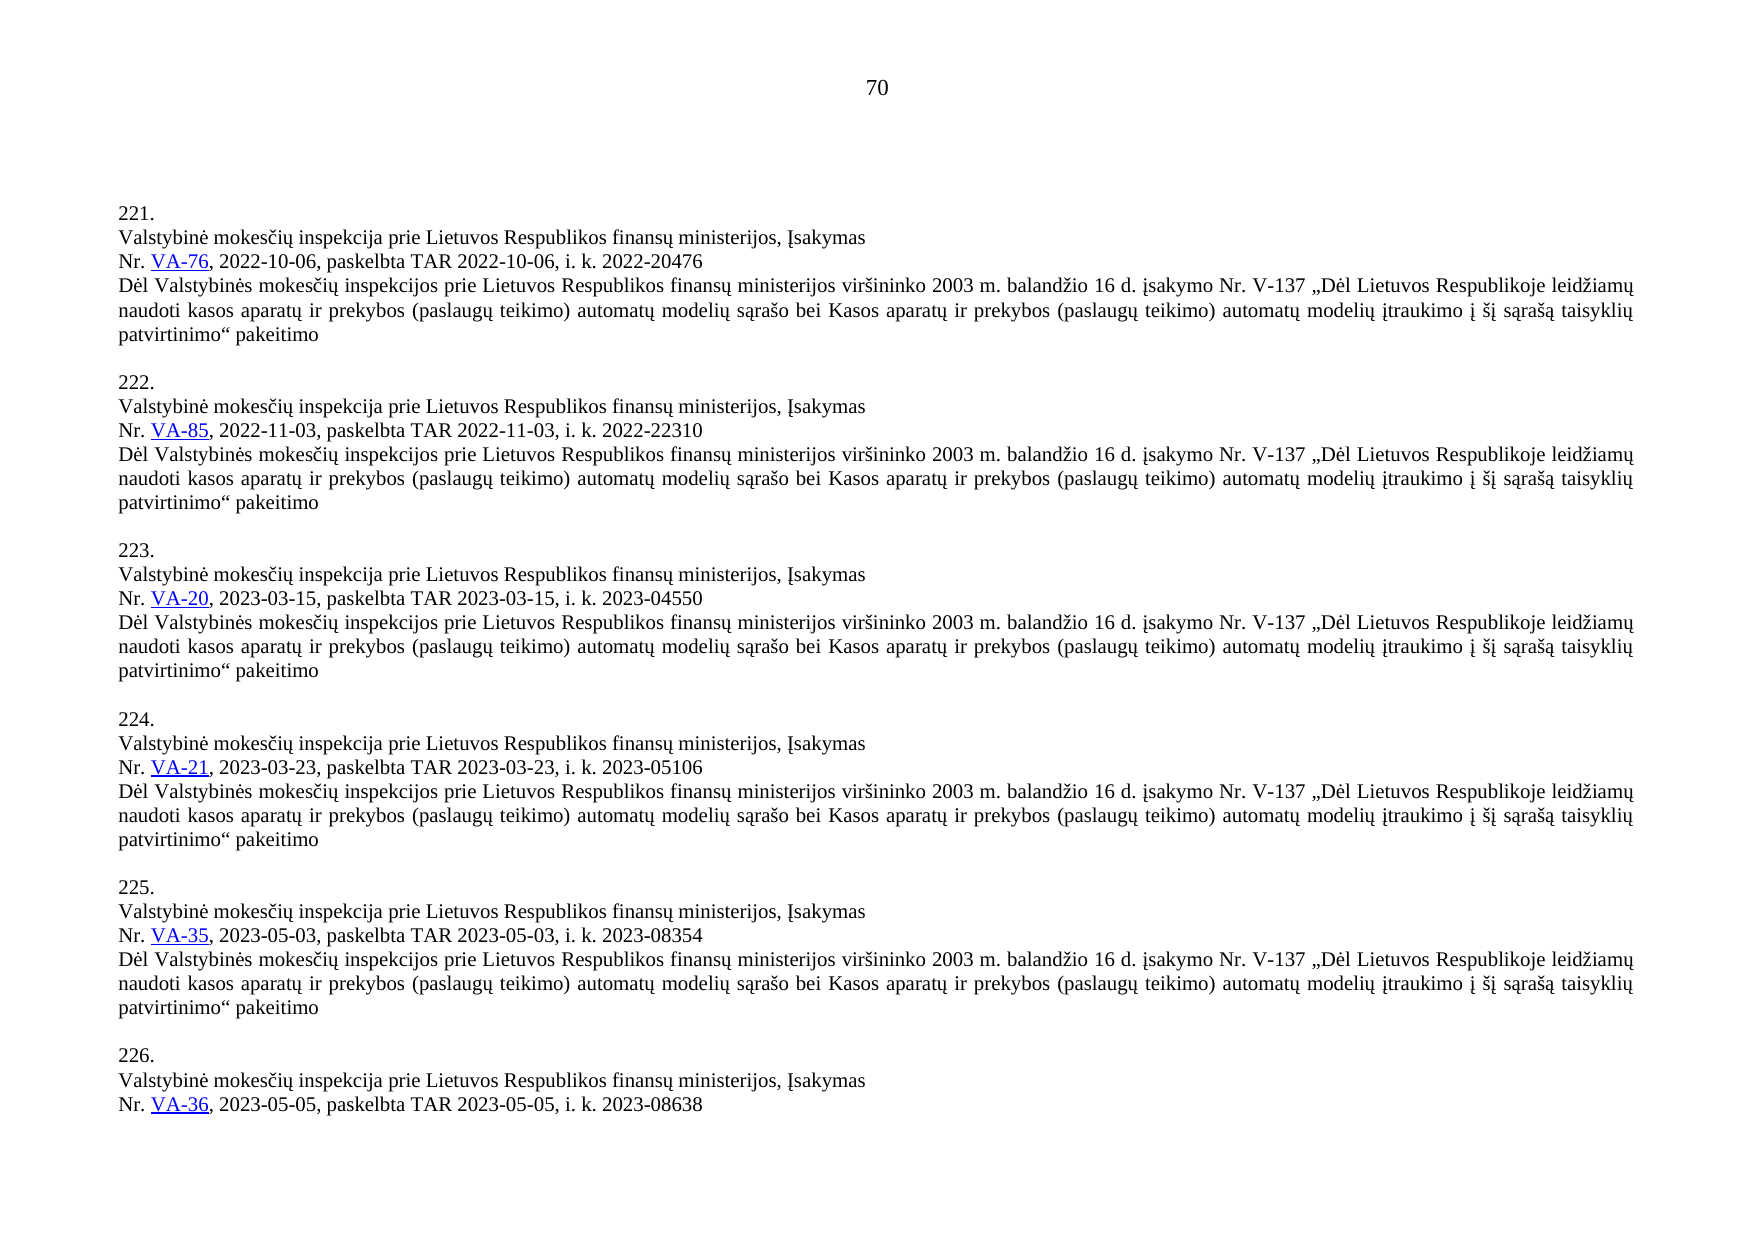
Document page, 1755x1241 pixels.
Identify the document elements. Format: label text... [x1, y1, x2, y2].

text Nr. VA-76, 2022-10-06, paskelbta TAR 2022-10-06, i. k. 2022-20476 [118, 249, 1636, 273]
text Valstybinė mokesčių inspekcija prie Lietuvos Respublikos finansų ministerijos, Įsakymas [118, 899, 1636, 923]
text 222. [118, 370, 1636, 394]
text Dėl Valstybinės mokesčių inspekcijos prie Lietuvos Respublikos finansų ministerijos viršininko 2003 m. balandžio 16 d. įsakymo Nr. V-137 „Dėl Lietuvos Respublikoje leidžiamų naudoti kasos aparatų ir prekybos (paslaugų teikimo) automatų modelių sąrašo bei Kasos aparatų ir prekybos (paslaugų teikimo) automatų modelių įtraukimo į šį sąrašą taisyklių patvirtinimo“ pakeitimo [118, 610, 1636, 682]
text Dėl Valstybinės mokesčių inspekcijos prie Lietuvos Respublikos finansų ministerijos viršininko 2003 m. balandžio 16 d. įsakymo Nr. V-137 „Dėl Lietuvos Respublikoje leidžiamų naudoti kasos aparatų ir prekybos (paslaugų teikimo) automatų modelių sąrašo bei Kasos aparatų ir prekybos (paslaugų teikimo) automatų modelių įtraukimo į šį sąrašą taisyklių patvirtinimo“ pakeitimo [118, 273, 1636, 346]
text Valstybinė mokesčių inspekcija prie Lietuvos Respublikos finansų ministerijos, Įsakymas [118, 731, 1636, 755]
text Nr. VA-20, 2023-03-15, paskelbta TAR 2023-03-15, i. k. 2023-04550 [118, 586, 1636, 610]
text Valstybinė mokesčių inspekcija prie Lietuvos Respublikos finansų ministerijos, Įsakymas [118, 225, 1636, 249]
text Valstybinė mokesčių inspekcija prie Lietuvos Respublikos finansų ministerijos, Įsakymas [118, 1067, 1636, 1092]
text Nr. VA-85, 2022-11-03, paskelbta TAR 2022-11-03, i. k. 2022-22310 [118, 418, 1636, 442]
text Dėl Valstybinės mokesčių inspekcijos prie Lietuvos Respublikos finansų ministerijos viršininko 2003 m. balandžio 16 d. įsakymo Nr. V-137 „Dėl Lietuvos Respublikoje leidžiamų naudoti kasos aparatų ir prekybos (paslaugų teikimo) automatų modelių sąrašo bei Kasos aparatų ir prekybos (paslaugų teikimo) automatų modelių įtraukimo į šį sąrašą taisyklių patvirtinimo“ pakeitimo [118, 947, 1636, 1019]
text Dėl Valstybinės mokesčių inspekcijos prie Lietuvos Respublikos finansų ministerijos viršininko 2003 m. balandžio 16 d. įsakymo Nr. V-137 „Dėl Lietuvos Respublikoje leidžiamų naudoti kasos aparatų ir prekybos (paslaugų teikimo) automatų modelių sąrašo bei Kasos aparatų ir prekybos (paslaugų teikimo) automatų modelių įtraukimo į šį sąrašą taisyklių patvirtinimo“ pakeitimo [118, 779, 1636, 851]
text Valstybinė mokesčių inspekcija prie Lietuvos Respublikos finansų ministerijos, Įsakymas [118, 394, 1636, 418]
text 223. [118, 538, 1636, 562]
text Nr. VA-35, 2023-05-03, paskelbta TAR 2023-05-03, i. k. 2023-08354 [118, 923, 1636, 947]
text 221. [118, 201, 1636, 225]
text Nr. VA-21, 2023-03-23, paskelbta TAR 2023-03-23, i. k. 2023-05106 [118, 755, 1636, 779]
text 224. [118, 707, 1636, 731]
text Dėl Valstybinės mokesčių inspekcijos prie Lietuvos Respublikos finansų ministerijos viršininko 2003 m. balandžio 16 d. įsakymo Nr. V-137 „Dėl Lietuvos Respublikoje leidžiamų naudoti kasos aparatų ir prekybos (paslaugų teikimo) automatų modelių sąrašo bei Kasos aparatų ir prekybos (paslaugų teikimo) automatų modelių įtraukimo į šį sąrašą taisyklių patvirtinimo“ pakeitimo [118, 442, 1636, 514]
text 226. [118, 1043, 1636, 1067]
text 225. [118, 875, 1636, 899]
text Nr. VA-36, 2023-05-05, paskelbta TAR 2023-05-05, i. k. 2023-08638 [118, 1092, 1636, 1116]
text Valstybinė mokesčių inspekcija prie Lietuvos Respublikos finansų ministerijos, Įsakymas [118, 562, 1636, 586]
